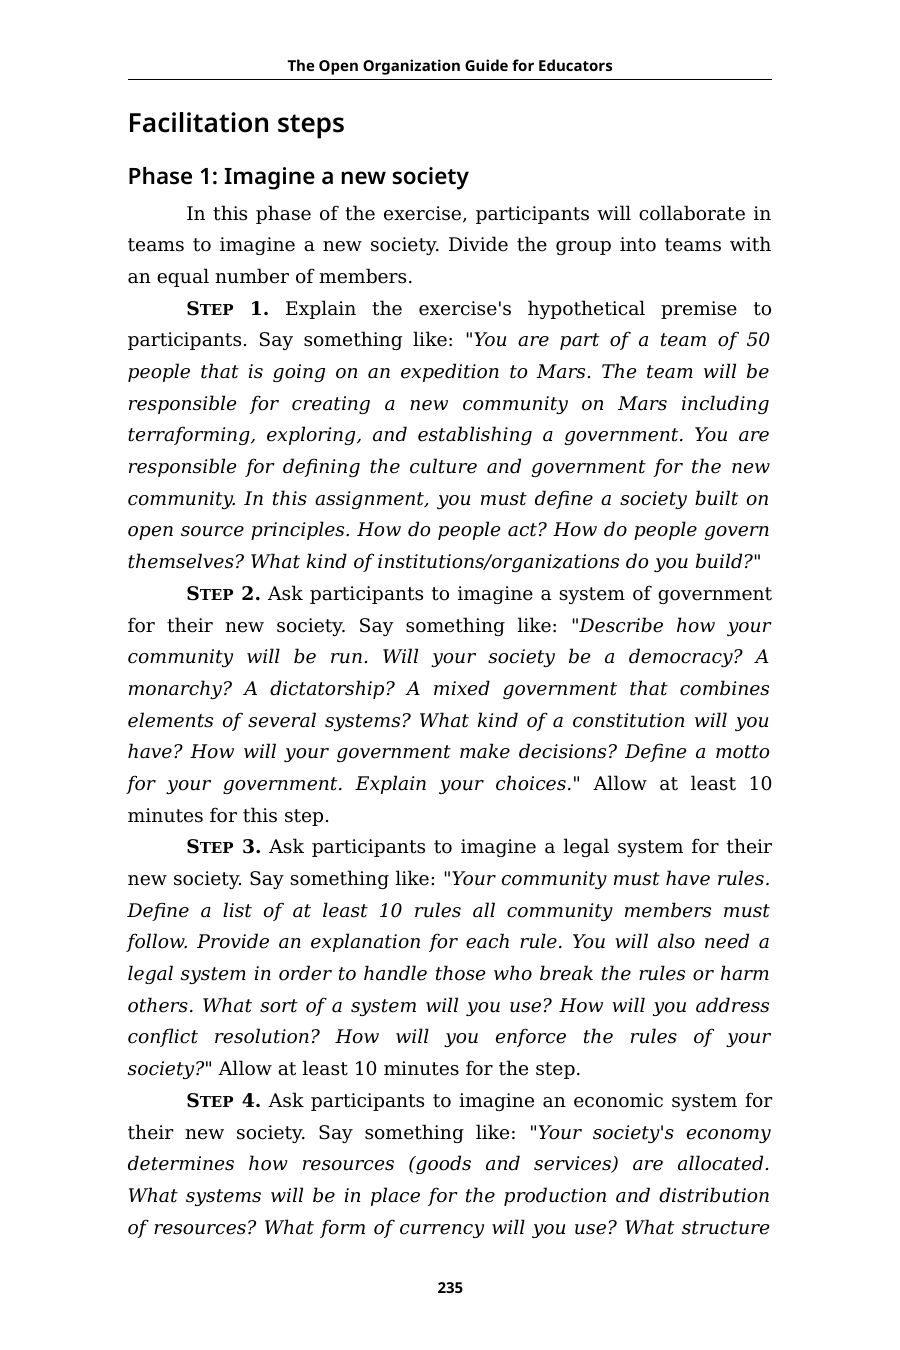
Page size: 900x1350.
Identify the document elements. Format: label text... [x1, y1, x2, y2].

text Step 1. Explain the exercise's hypothetical premise to participants. Say something like: "You are part of a team of 50 people that is going on an expedition to Mars. The team will be responsible for creating a new community on Mars including terraforming, exploring, and establishing a government. You are responsible for defining the culture and government for the new community. In this assignment, you must define a society built on open source principles. How do people act? How do people govern themselves? What kind of institutions/organizations do you build?" [127, 297, 772, 573]
text Step 2. Ask participants to imagine a system of government for their new society. Say something like: "Describe how your community will be run. Will your society be a democracy? A monarchy? A dictatorship? A mixed government that combines elements of several systems? What kind of a constitution will you have? How will your government make decisions? Define a motto for your government. Explain your choices." Allow at least 10 minutes for this step. [127, 583, 772, 826]
text In this phase of the exercise, participants will collaborate in teams to imagine a new society. Divide the group into teams with an equal number of members. [127, 202, 772, 288]
text Step 3. Ask participants to imagine a legal system for their new society. Say something like: "Your community must have rules. Define a list of at least 10 rules all community members must follow. Provide an explanation for each rule. You will also need a legal system in order to handle those who break the rules or harm others. What sort of a system will you use? How will you address conflict resolution? How will you enforce the rules of your society?" Allow at least 10 minutes for the step. [127, 836, 772, 1080]
subtitle Phase 1: Imagine a new society [127, 164, 772, 190]
text Step 4. Ask participants to imagine an economic system for their new society. Say something like: "Your society's economy determines how resources (goods and services) are allocated. What systems will be in place for the production and distribution of resources? What form of currency will you use? What structure [127, 1090, 772, 1238]
subtitle Facilitation steps [127, 109, 772, 139]
